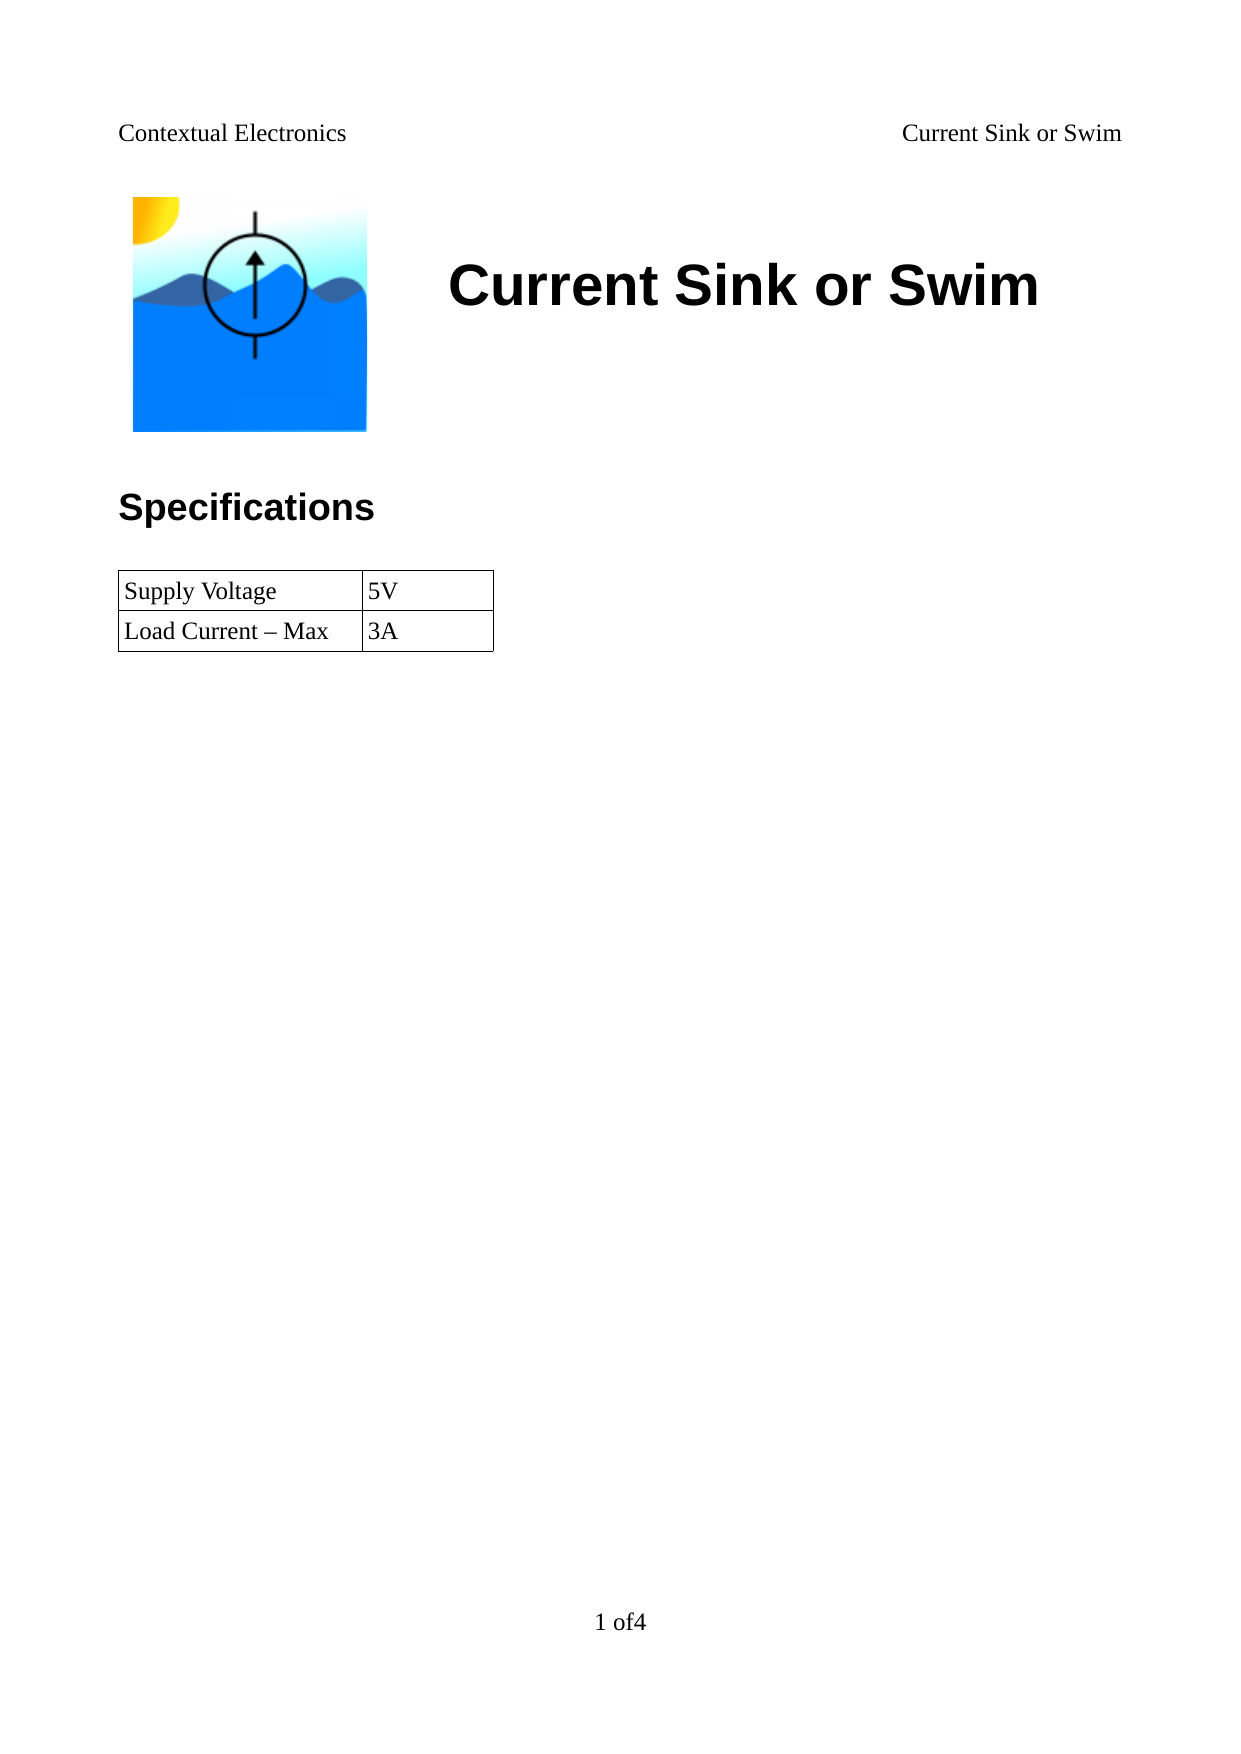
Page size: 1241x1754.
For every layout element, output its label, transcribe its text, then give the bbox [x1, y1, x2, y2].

title [118, 250, 132, 317]
picture [132, 197, 368, 432]
table_header 5V [363, 571, 493, 610]
title Current Sink or Swim [368, 250, 1122, 317]
table_header Supply Voltage [119, 571, 362, 610]
table_cell Load Current – Max [119, 611, 362, 651]
table_cell 3A [363, 611, 493, 651]
subtitle Specifications [118, 485, 1122, 529]
